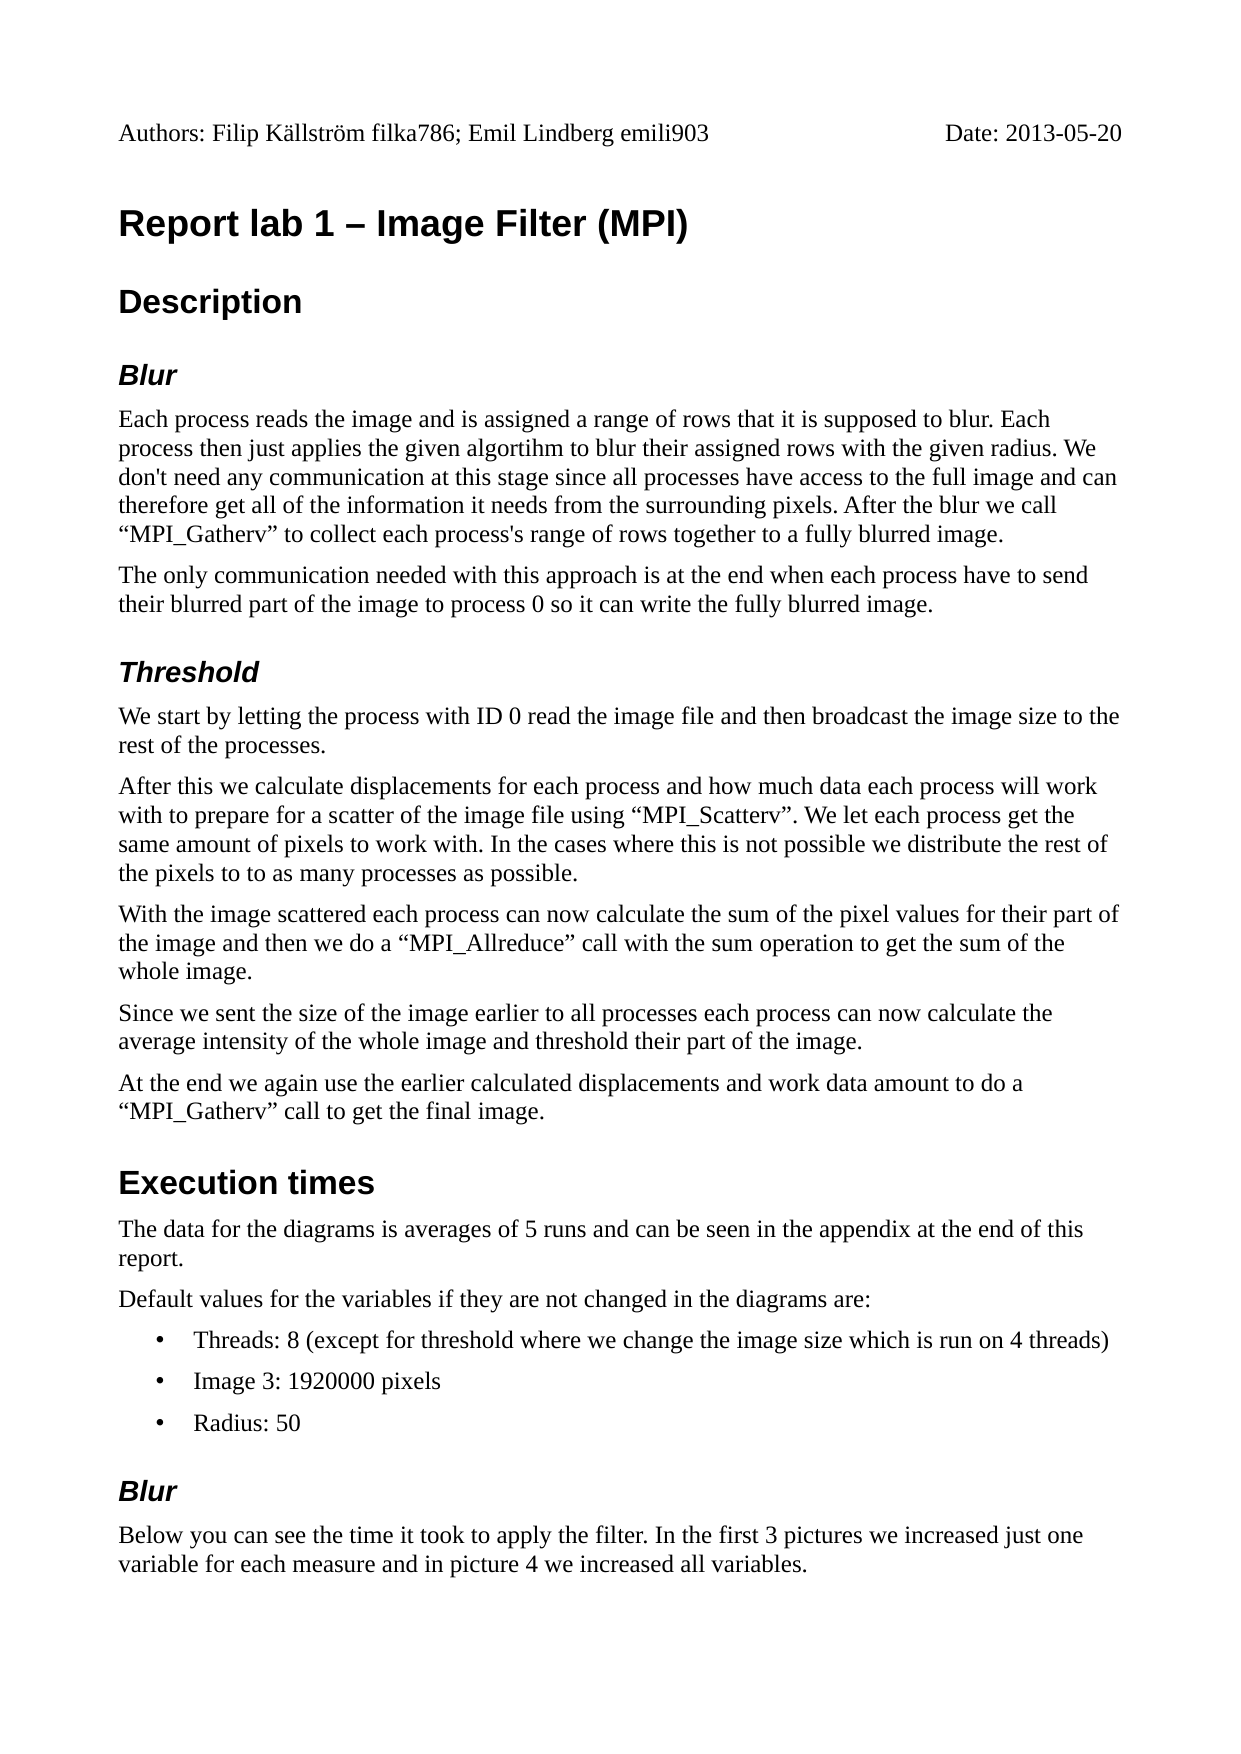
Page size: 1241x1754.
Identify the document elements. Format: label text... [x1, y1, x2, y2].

text We start by letting the process with ID 0 read the image file and then broadcast the image size to the rest of the processes. [118, 701, 1122, 759]
subtitle Blur [118, 1474, 1122, 1507]
text Since we sent the size of the image earlier to all processes each process can now calculate the average intensity of the whole image and threshold their part of the image. [118, 998, 1122, 1055]
text The data for the diagrams is averages of 5 runs and can be seen in the appendix at the end of this report. [118, 1214, 1122, 1271]
text Below you can see the time it took to apply the filter. In the first 3 pictures we increased just one variable for each measure and in picture 4 we increased all variables. [118, 1520, 1122, 1577]
text Each process reads the image and is assigned a range of rows that it is supposed to blur. Each process then just applies the given algortihm to blur their assigned rows with the given radius. We don't need any communication at this stage since all processes have access to the full image and can therefore get all of the information it needs from the surrounding pixels. After the blur we call “MPI_Gatherv” to collect each process's range of rows together to a fully blurred image. [118, 404, 1122, 548]
list Radius: 50 [156, 1408, 1122, 1436]
list Image 3: 1920000 pixels [156, 1366, 1122, 1395]
subtitle Execution times [118, 1163, 1122, 1201]
list Threads: 8 (except for threshold where we change the image size which is run on 4 threads) [156, 1325, 1122, 1354]
subtitle Report lab 1 – Image Filter (MPI) [118, 201, 1122, 244]
text The only communication needed with this approach is at the end when each process have to send their blurred part of the image to process 0 so it can write the fully blurred image. [118, 560, 1122, 618]
text With the image scattered each process can now calculate the sum of the pixel values for their part of the image and then we do a “MPI_Allreduce” call with the sum operation to get the sum of the whole image. [118, 899, 1122, 985]
text Default values for the variables if they are not changed in the diagrams are: [118, 1284, 1122, 1313]
text At the end we again use the earlier calculated displacements and work data amount to do a “MPI_Gatherv” call to get the final image. [118, 1068, 1122, 1125]
subtitle Threshold [118, 655, 1122, 689]
text After this we calculate displacements for each process and how much data each process will work with to prepare for a scatter of the image file using “MPI_Scatterv”. We let each process get the same amount of pixels to work with. In the cases where this is not possible we distribute the rest of the pixels to to as many processes as possible. [118, 771, 1122, 886]
subtitle Blur [118, 358, 1122, 392]
subtitle Description [118, 282, 1122, 321]
